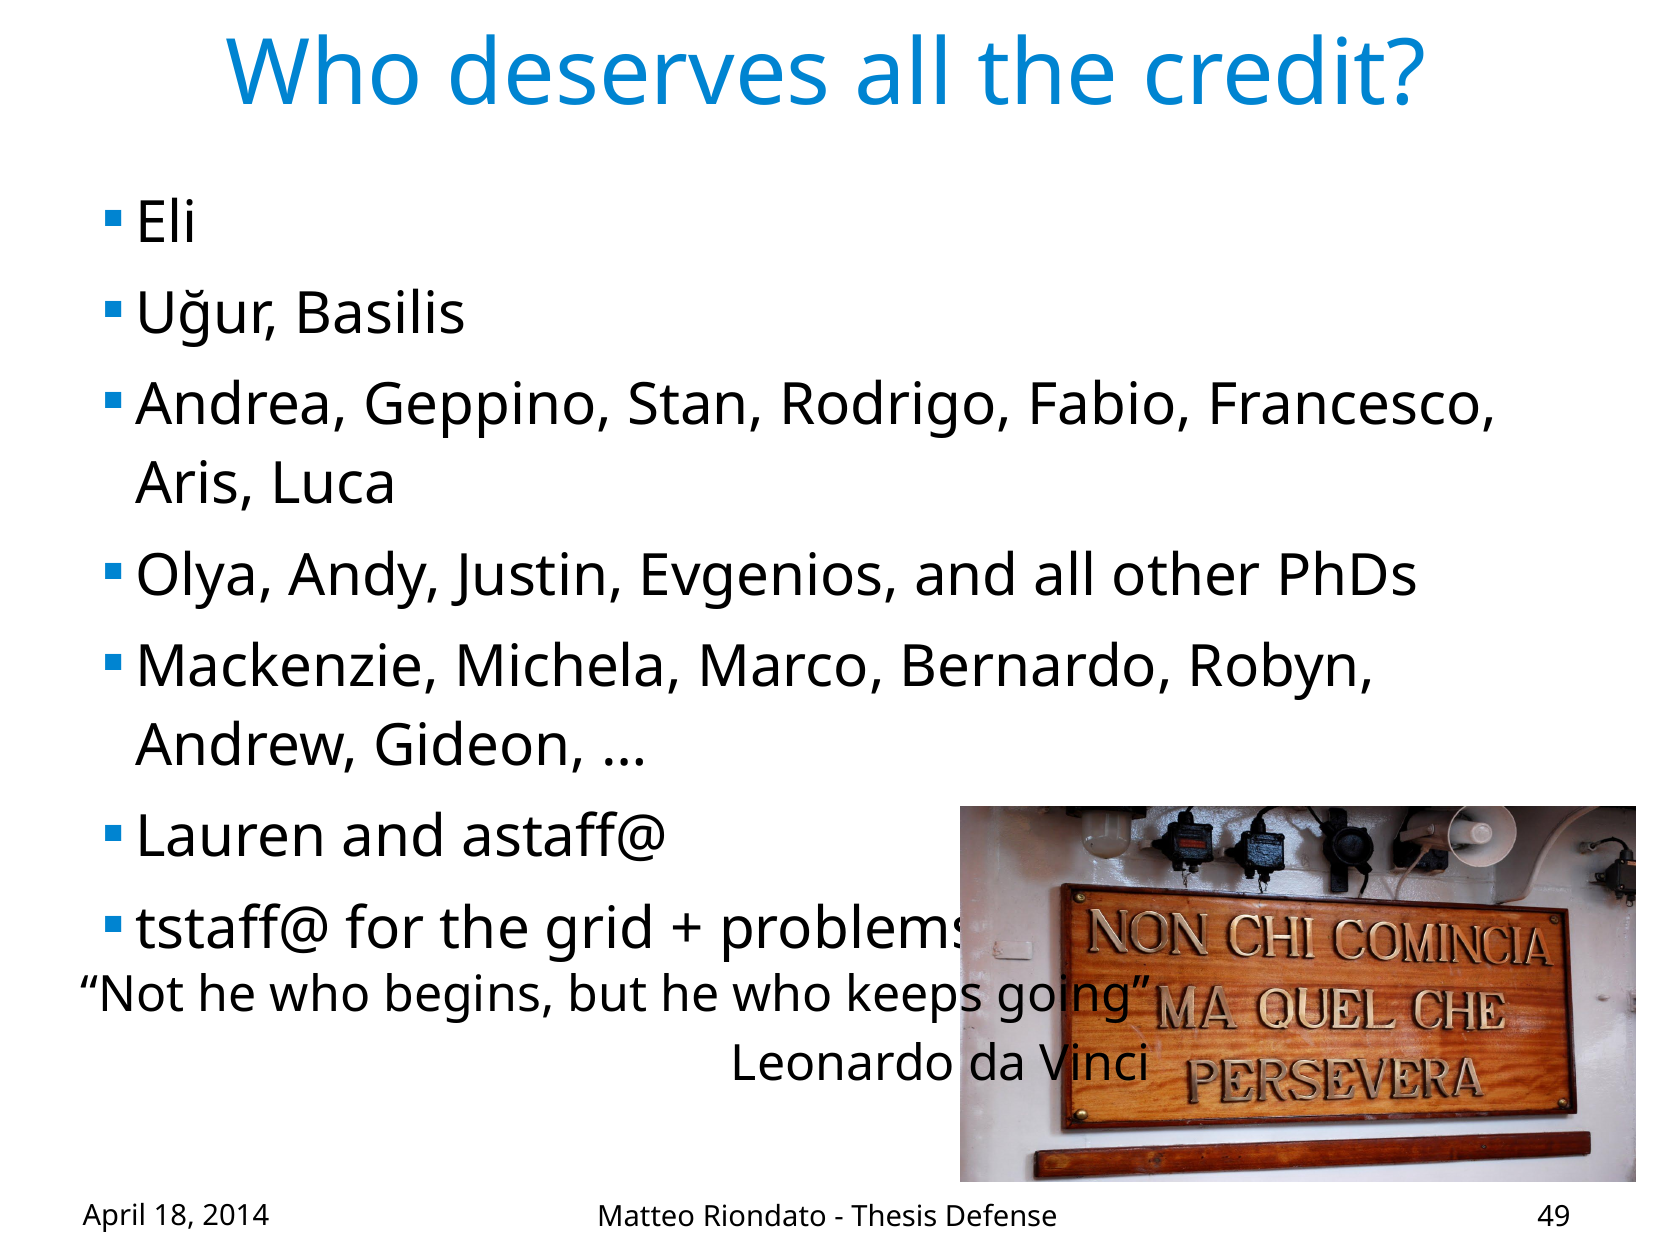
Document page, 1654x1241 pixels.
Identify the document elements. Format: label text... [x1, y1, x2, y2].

picture [960, 806, 1636, 1182]
text_box “Not he who begins, but he who keeps going” Leonardo da Vinci [52, 951, 930, 1078]
list Eli Uğur, Basilis Andrea, Geppino, Stan, Rodrigo, Fabio, Francesco, Aris, Luca Olya, Andy, Justin, Evgenios, and all other PhDs Mackenzie, Michela, Marco, Bernardo, Robyn, Andrew, Gideon, … Lauren and astaff@ tstaff@ for the grid + problems@ [82, 180, 1571, 1186]
title Who deserves all the credit? [82, 0, 1571, 139]
